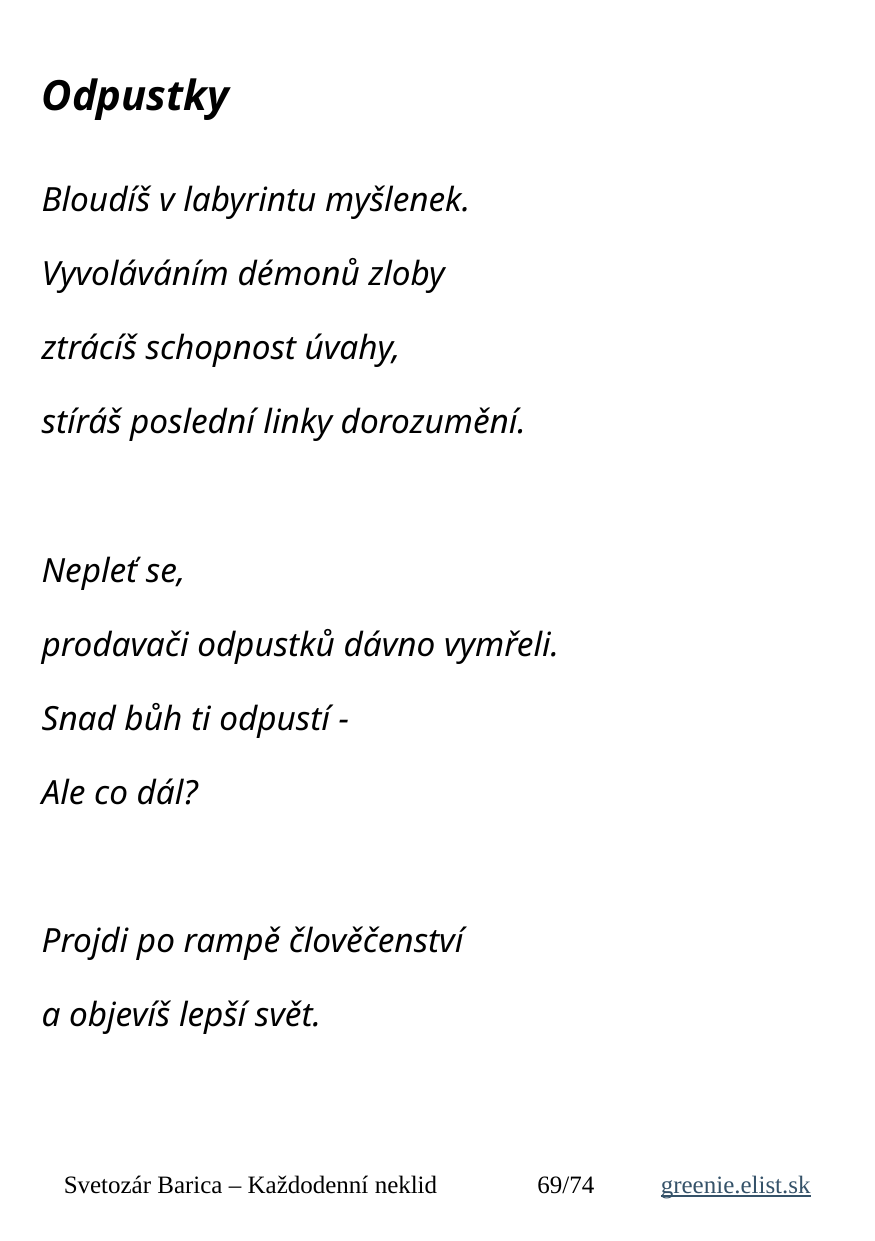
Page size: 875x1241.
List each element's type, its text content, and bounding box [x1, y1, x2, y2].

subtitle Odpustky [41, 66, 833, 123]
text prodavači odpustků dávno vymřeli. [41, 620, 833, 666]
text Nepleť se, [41, 546, 833, 592]
text Ale co dál? [41, 768, 833, 814]
text Snad bůh ti odpustí - [41, 694, 833, 740]
text Bloudíš v labyrintu myšlenek. [41, 176, 833, 221]
text ztrácíš schopnost úvahy, [41, 324, 833, 369]
text Vyvoláváním démonů zloby [41, 250, 833, 296]
text a objevíš lepší svět. [41, 991, 833, 1036]
text stíráš poslední linky dorozumění. [41, 398, 833, 444]
text Projdi po rampě člověčenství [41, 917, 833, 962]
